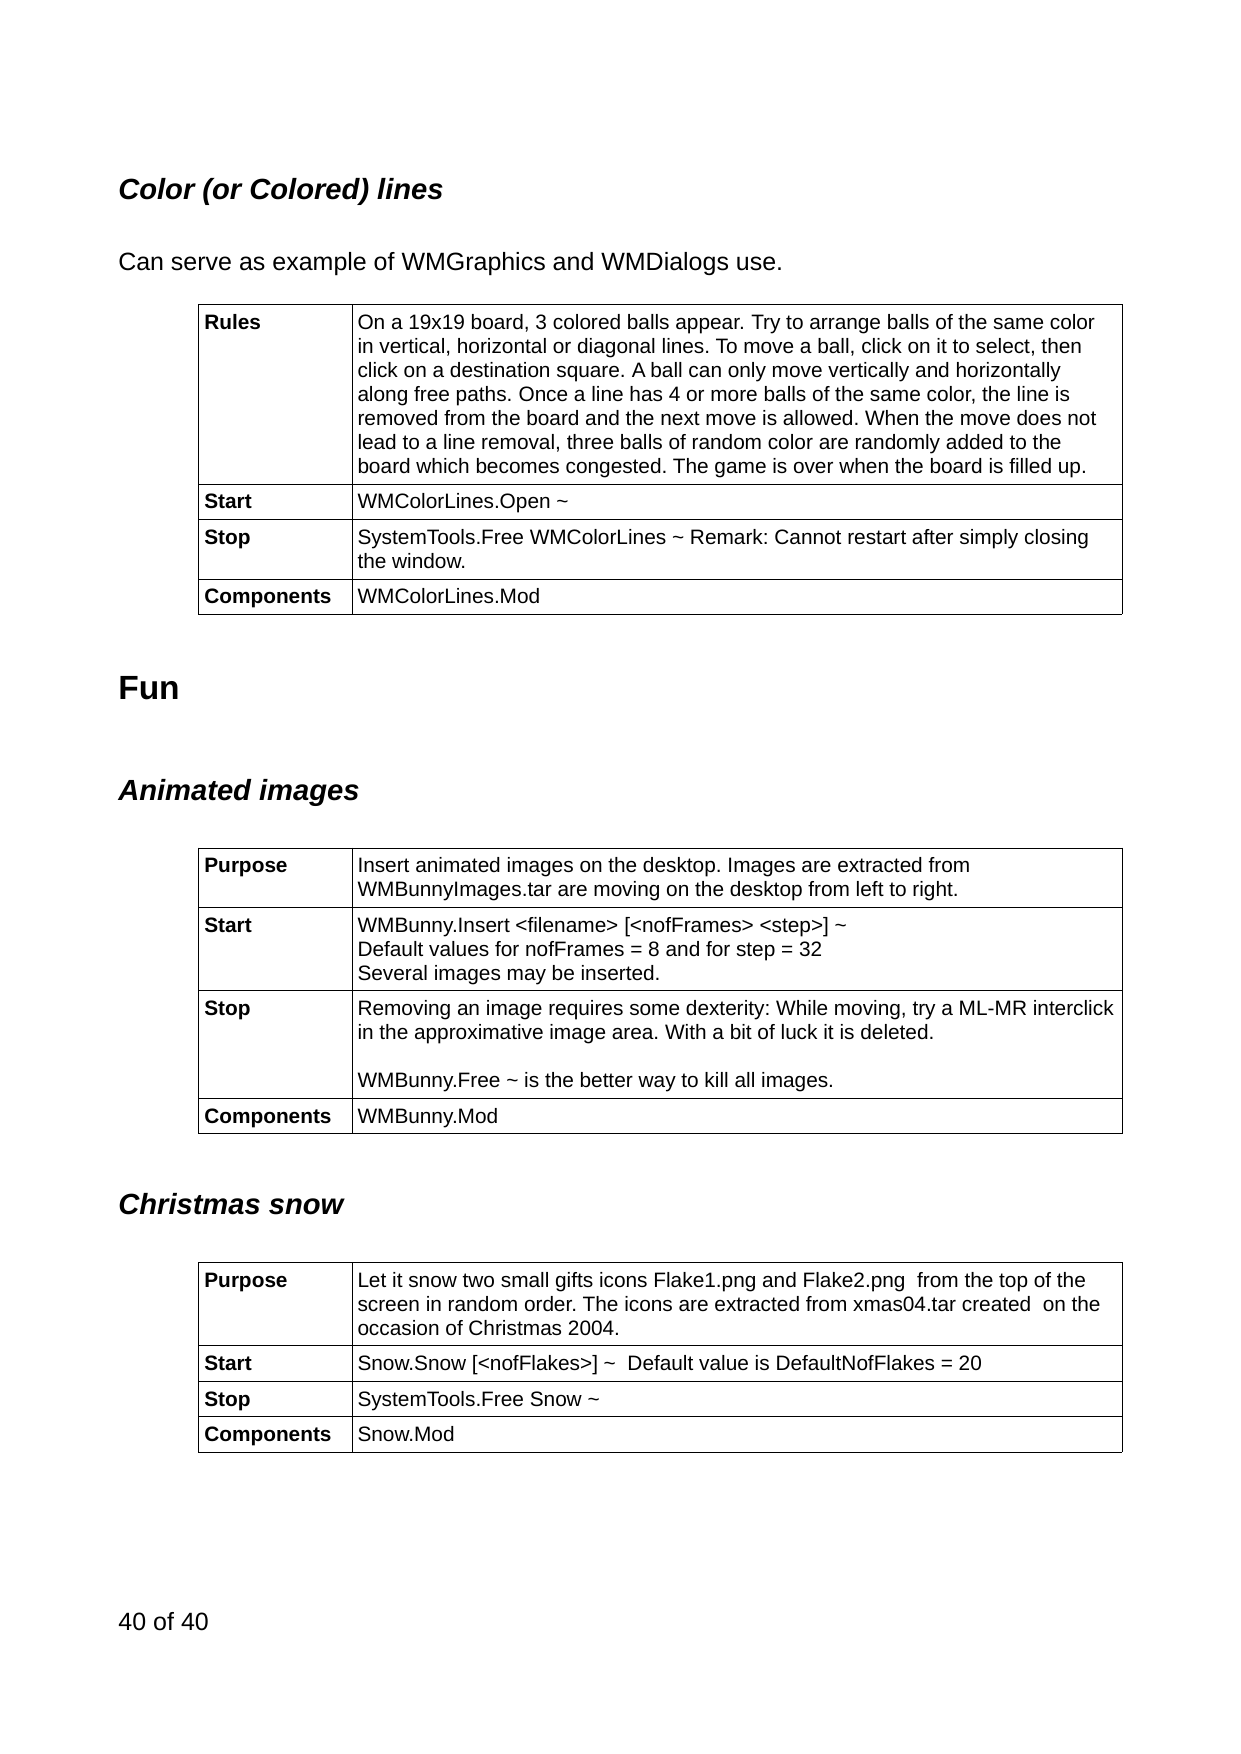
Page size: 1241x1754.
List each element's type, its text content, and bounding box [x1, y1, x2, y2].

table_cell Components [199, 580, 352, 614]
table_header Purpose [199, 849, 352, 907]
table_cell SystemTools.Free WMColorLines ~ Remark: Cannot restart after simply closing the window. [353, 520, 1122, 578]
table_cell Start [199, 485, 352, 519]
table_header Rules [199, 305, 352, 483]
subtitle Fun [118, 668, 1122, 706]
table_cell WMColorLines.Mod [353, 580, 1122, 614]
table_header Insert animated images on the desktop. Images are extracted from WMBunnyImages.tar are moving on the desktop from left to right. [353, 849, 1122, 907]
table_cell Snow.Snow [<nofFlakes>] ~ Default value is DefaultNofFlakes = 20 [353, 1346, 1122, 1381]
table_cell Stop [199, 1382, 352, 1416]
subtitle Animated images [118, 773, 1122, 806]
subtitle Christmas snow [118, 1187, 1122, 1221]
table_cell Components [199, 1099, 352, 1133]
subtitle Color (or Colored) lines [118, 172, 1122, 205]
table_cell Start [199, 908, 352, 990]
table_cell WMBunny.Mod [353, 1099, 1122, 1133]
table_header On a 19x19 board, 3 colored balls appear. Try to arrange balls of the same color in vertical, horizontal or diagonal lines. To move a ball, click on it to select, then click on a destination square. A ball can only move vertically and horizontally along free paths. Once a line has 4 or more balls of the same color, the line is removed from the board and the next move is allowed. When the move does not lead to a line removal, three balls of random color are randomly added to the board which becomes congested. The game is over when the board is filled up. [353, 305, 1122, 483]
table_header Let it snow two small gifts icons Flake1.png and Flake2.png from the top of the screen in random order. The icons are extracted from xmas04.tar created on the occasion of Christmas 2004. [353, 1263, 1122, 1345]
table_cell WMColorLines.Open ~ [353, 485, 1122, 519]
table_cell SystemTools.Free Snow ~ [353, 1382, 1122, 1416]
table_cell Start [199, 1346, 352, 1381]
table_cell Stop [199, 520, 352, 578]
table_cell Stop [199, 991, 352, 1098]
text Can serve as example of WMGraphics and WMDialogs use. [118, 247, 1122, 275]
table_cell Removing an image requires some dexterity: While moving, try a ML-MR interclick in the approximative image area. With a bit of luck it is deleted. WMBunny.Free ~ is the better way to kill all images. [353, 991, 1122, 1098]
table_header Purpose [199, 1263, 352, 1345]
table_cell WMBunny.Insert <filename> [<nofFrames> <step>] ~ Default values for nofFrames = 8 and for step = 32 Several images may be inserted. [353, 908, 1122, 990]
table_cell Components [199, 1417, 352, 1452]
table_cell Snow.Mod [353, 1417, 1122, 1452]
